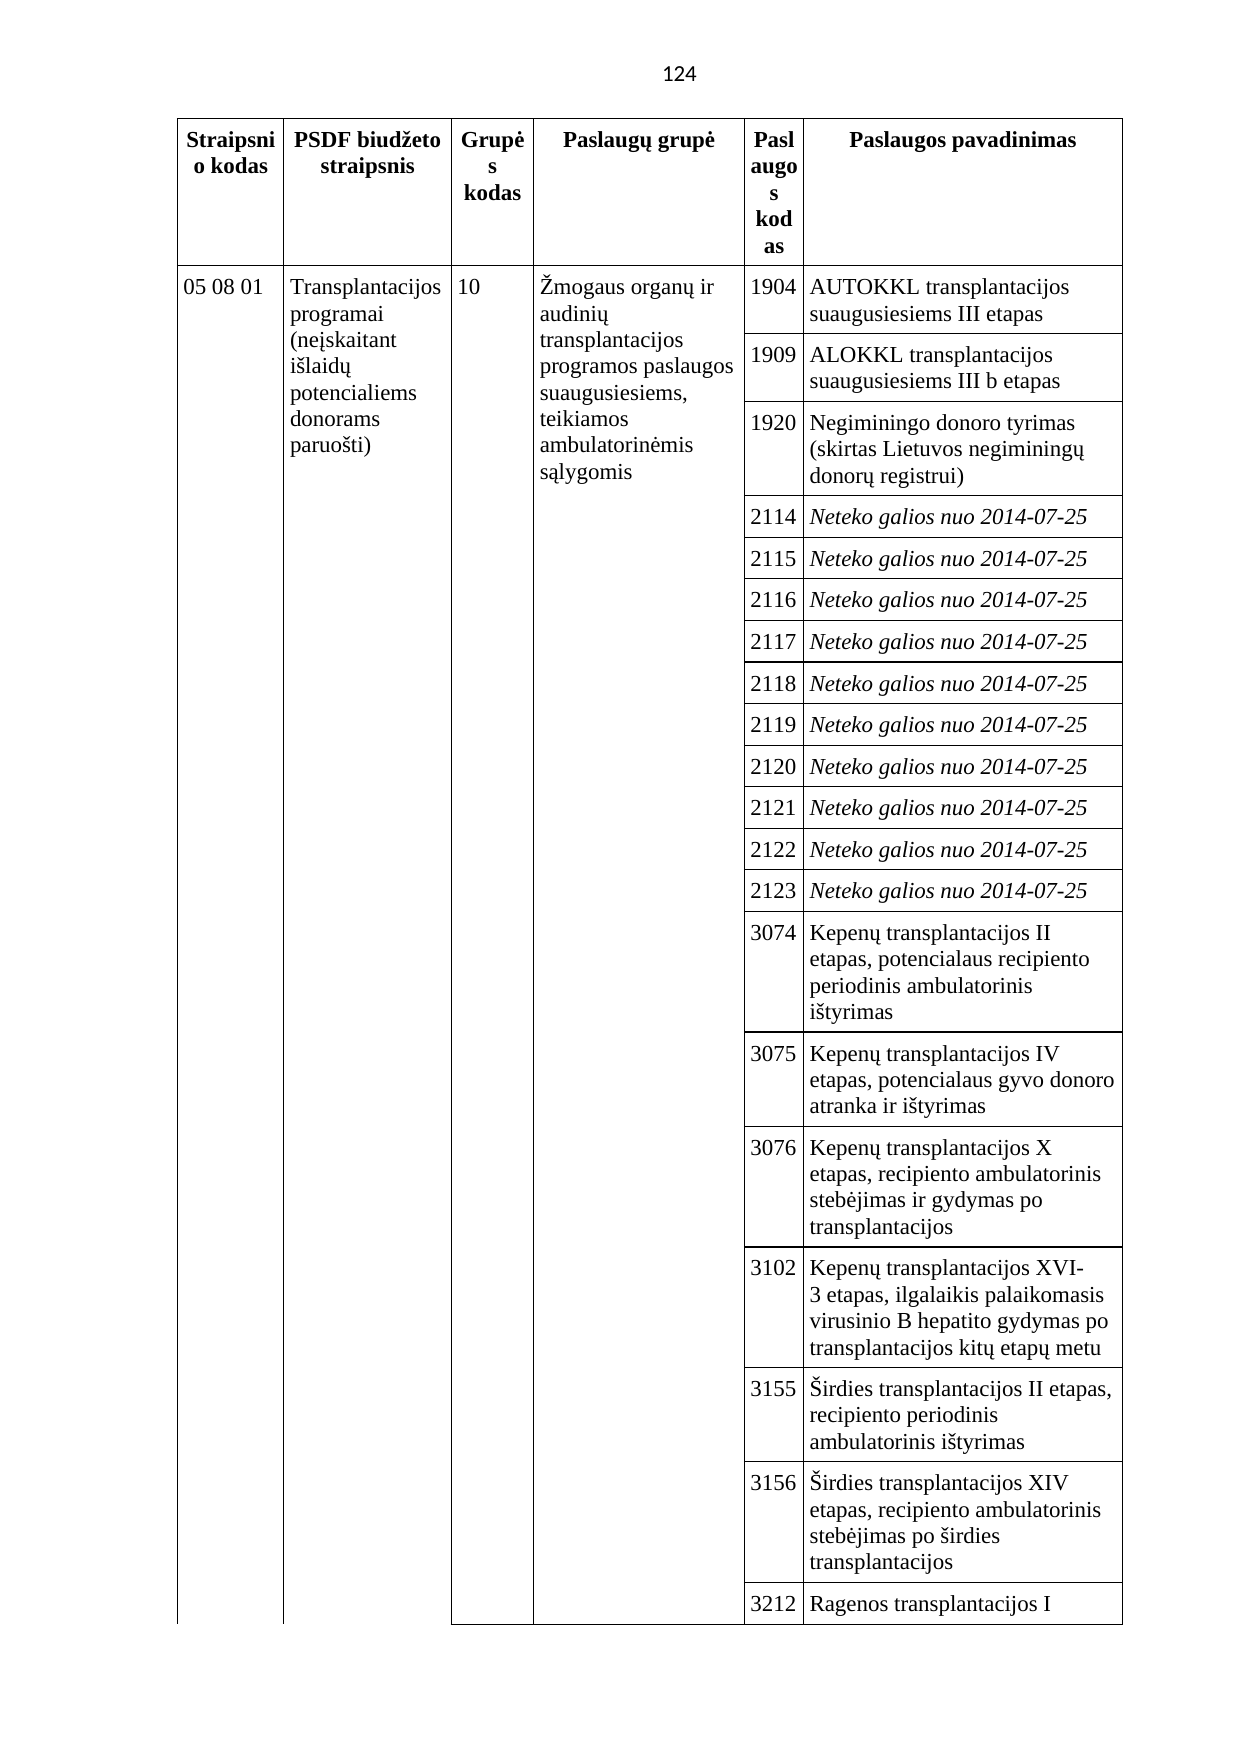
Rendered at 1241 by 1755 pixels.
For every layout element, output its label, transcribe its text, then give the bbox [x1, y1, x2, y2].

table_header Straipsnio kodas [178, 119, 283, 265]
table_cell [284, 745, 451, 786]
table_cell [284, 1126, 451, 1246]
table_cell [452, 1126, 533, 1246]
table_cell Neteko galios nuo 2014-07-25 [804, 496, 1122, 537]
table_cell [284, 703, 451, 744]
table_cell [534, 786, 744, 828]
table_cell Neteko galios nuo 2014-07-25 [804, 579, 1122, 620]
table_cell [452, 869, 533, 911]
table_cell [178, 911, 283, 1031]
table_header PSDF biudžeto straipsnis [284, 119, 451, 265]
table_cell [452, 1367, 533, 1461]
table_cell 2116 [745, 579, 803, 620]
table_cell [178, 745, 283, 786]
table_cell Neteko galios nuo 2014-07-25 [804, 704, 1122, 744]
table_cell [178, 1367, 283, 1461]
table_cell [178, 1246, 283, 1367]
table_cell [178, 578, 283, 620]
table_cell 1909 [745, 334, 803, 401]
table_cell Kepenų transplantacijos X etapas, recipiento ambulatorinis stebėjimas ir gydymas po transplantacijos [804, 1127, 1122, 1246]
table_cell 2114 [745, 496, 803, 537]
table_cell [284, 1461, 451, 1582]
table_cell [284, 786, 451, 828]
table_cell 1904 [745, 266, 803, 333]
table_cell ALOKKL transplantacijos suaugusiesiems III b etapas [804, 334, 1122, 401]
table_cell [178, 786, 283, 828]
table_cell [178, 703, 283, 744]
table_cell [178, 1031, 283, 1126]
table_cell [534, 1246, 744, 1367]
table_cell Neteko galios nuo 2014-07-25 [804, 746, 1122, 786]
table_cell Negiminingo donoro tyrimas (skirtas Lietuvos negiminingų donorų registrui) [804, 402, 1122, 495]
table_header Paslaugos kodas [745, 119, 803, 265]
table_cell [534, 703, 744, 744]
table_cell 2119 [745, 704, 803, 744]
table_cell [452, 661, 533, 703]
table_cell [452, 1031, 533, 1126]
table_cell [534, 1031, 744, 1126]
table_cell 3155 [745, 1368, 803, 1461]
table_cell [178, 620, 283, 661]
table_cell [534, 745, 744, 786]
table_cell [284, 1582, 451, 1623]
table_cell 3074 [745, 912, 803, 1031]
table_cell 2122 [745, 829, 803, 869]
table_cell [178, 495, 283, 537]
table_cell 10 [452, 266, 533, 333]
table_cell Neteko galios nuo 2014-07-25 [804, 787, 1122, 828]
table_cell Žmogaus organų ir audinių transplantacijos programos paslaugos suaugusiesiems, teikiamos ambulatorinėmis sąlygomis [534, 266, 744, 537]
table_cell [534, 537, 744, 578]
table_cell [452, 620, 533, 661]
table_cell [534, 1126, 744, 1246]
table_header Grupės kodas [452, 119, 533, 265]
table_cell Neteko galios nuo 2014-07-25 [804, 538, 1122, 578]
table_cell 05 08 01 [178, 266, 283, 333]
table_cell [178, 828, 283, 869]
table_cell 2121 [745, 787, 803, 828]
table_cell 2117 [745, 621, 803, 661]
table_cell [534, 911, 744, 1031]
table_header Paslaugų grupė [534, 119, 744, 265]
table_cell [178, 537, 283, 578]
table_cell AUTOKKL transplantacijos suaugusiesiems III etapas [804, 266, 1122, 333]
table_cell Kepenų transplantacijos II etapas, potencialaus recipiento periodinis ambulatorinis ištyrimas [804, 912, 1122, 1031]
table_cell [452, 1246, 533, 1367]
table_cell 2115 [745, 538, 803, 578]
table_cell [452, 786, 533, 828]
table_header Paslaugos pavadinimas [804, 119, 1122, 265]
table_cell [284, 828, 451, 869]
table_cell Transplantacijos programai (neįskaitant išlaidų potencialiems donorams paruošti) [284, 266, 451, 537]
table_cell [284, 578, 451, 620]
table_cell Neteko galios nuo 2014-07-25 [804, 663, 1122, 703]
table_cell 2120 [745, 746, 803, 786]
table_cell Širdies transplantacijos XIV etapas, recipiento ambulatorinis stebėjimas po širdies transplantacijos [804, 1462, 1122, 1582]
table_cell Neteko galios nuo 2014-07-25 [804, 870, 1122, 911]
table_cell [534, 661, 744, 703]
table_cell [284, 869, 451, 911]
table_cell [534, 869, 744, 911]
table_cell 3102 [745, 1248, 803, 1367]
table_cell [284, 537, 451, 578]
table_cell 3076 [745, 1127, 803, 1246]
table_cell Kepenų transplantacijos XVI-3 etapas, ilgalaikis palaikomasis virusinio B hepatito gydymas po transplantacijos kitų etapų metu [804, 1248, 1122, 1367]
table_cell [452, 745, 533, 786]
table_cell [284, 1367, 451, 1461]
table_cell Ragenos transplantacijos I [804, 1583, 1122, 1623]
table_cell [178, 1582, 283, 1623]
table_cell Širdies transplantacijos II etapas, recipiento periodinis ambulatorinis ištyrimas [804, 1368, 1122, 1461]
table_cell [452, 578, 533, 620]
table_cell [452, 1461, 533, 1623]
table_cell 3156 [745, 1462, 803, 1582]
table_cell [178, 661, 283, 703]
table_cell [178, 1461, 283, 1582]
table_cell [534, 828, 744, 869]
table_cell Neteko galios nuo 2014-07-25 [804, 829, 1122, 869]
table_cell 2118 [745, 663, 803, 703]
table_cell [452, 333, 533, 401]
table_cell 3212 [745, 1583, 803, 1623]
table_cell 3075 [745, 1033, 803, 1126]
table_cell [284, 911, 451, 1031]
table_cell 2123 [745, 870, 803, 911]
table_cell [284, 1246, 451, 1367]
table_cell [452, 828, 533, 869]
table_cell [178, 869, 283, 911]
table_cell [534, 578, 744, 620]
table_cell [534, 1461, 744, 1623]
table_cell [452, 703, 533, 744]
table_cell [452, 495, 533, 537]
table_cell [534, 620, 744, 661]
table_cell [284, 661, 451, 703]
table_cell [284, 1031, 451, 1126]
table_cell [452, 537, 533, 578]
table_cell [178, 333, 283, 401]
table_cell [178, 401, 283, 495]
table_cell [284, 620, 451, 661]
table_cell [534, 1367, 744, 1461]
table_cell [452, 911, 533, 1031]
table_cell Kepenų transplantacijos IV etapas, potencialaus gyvo donoro atranka ir ištyrimas [804, 1033, 1122, 1126]
table_cell 1920 [745, 402, 803, 495]
table_cell [452, 401, 533, 495]
table_cell Neteko galios nuo 2014-07-25 [804, 621, 1122, 661]
table_cell [178, 1126, 283, 1246]
